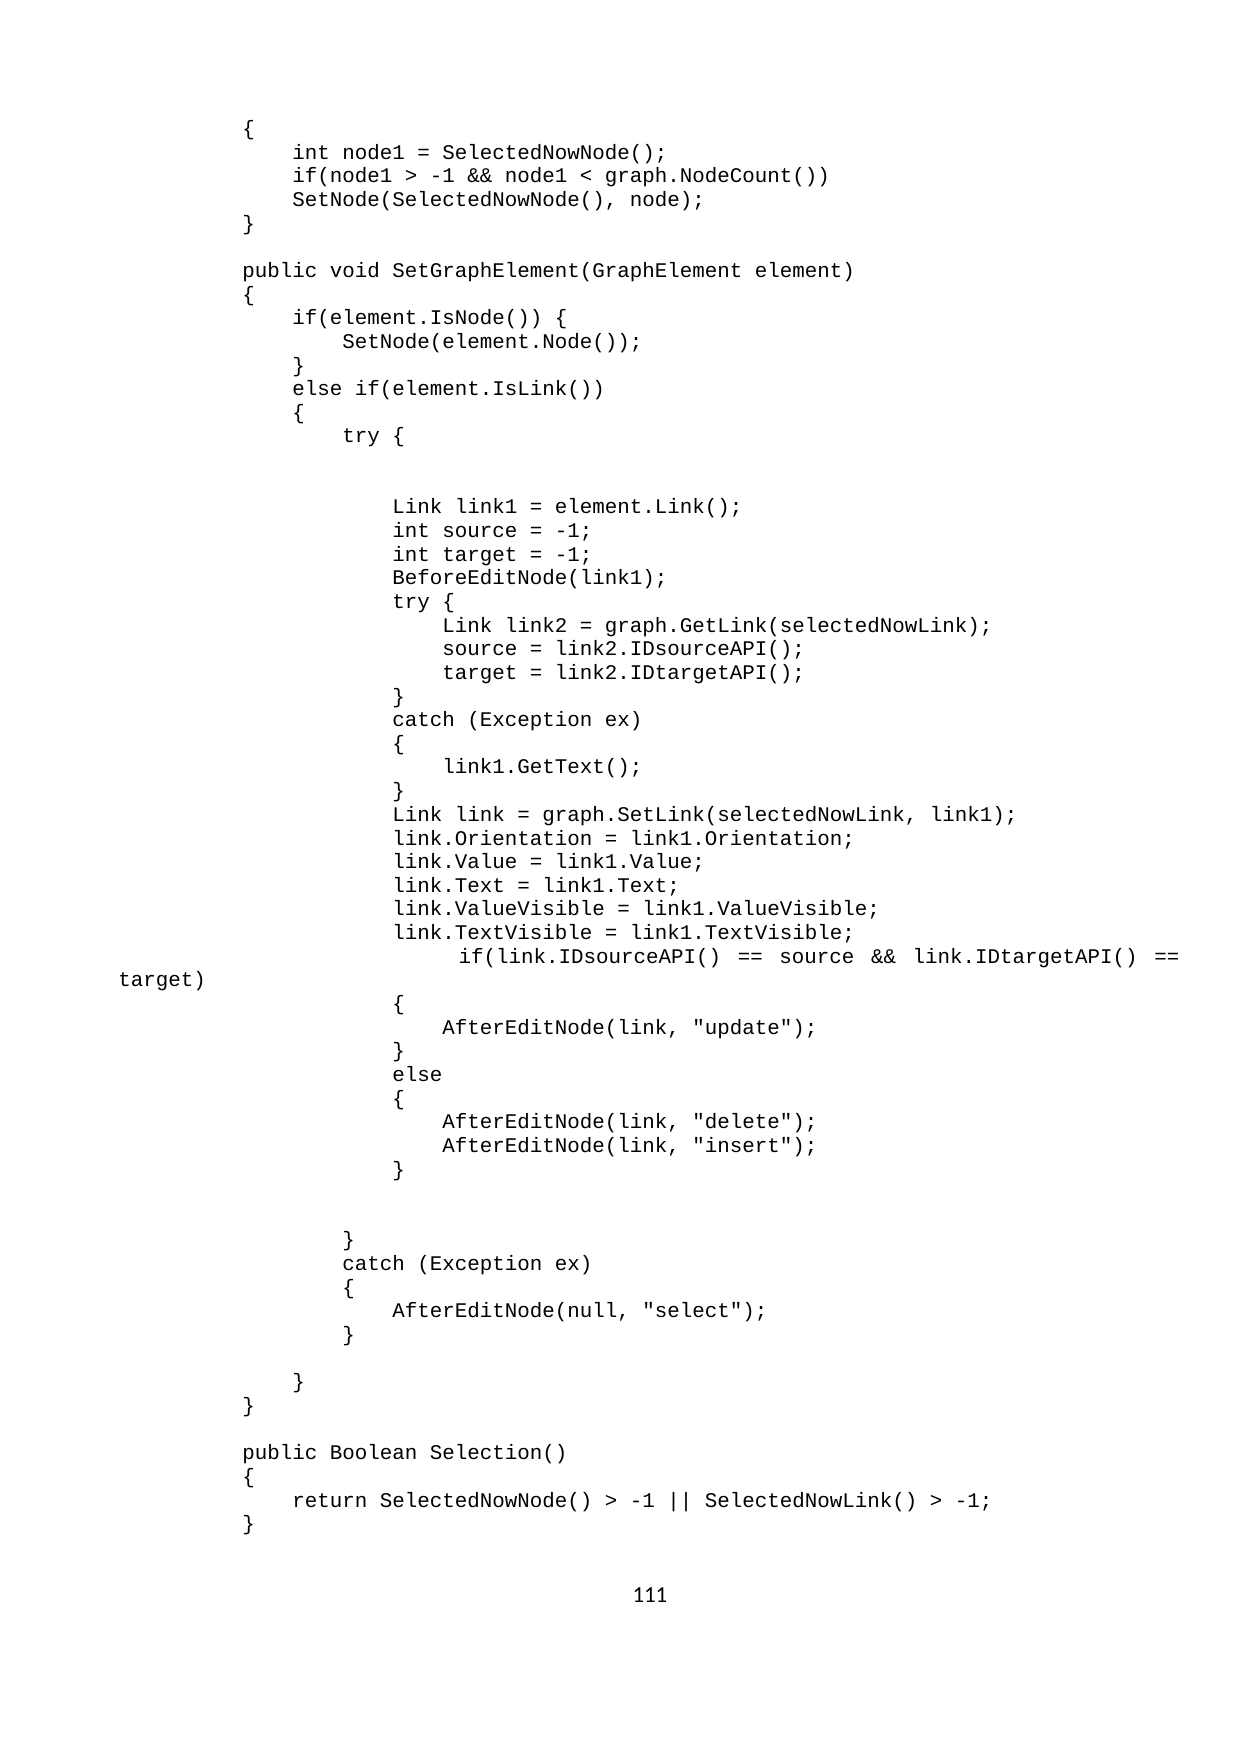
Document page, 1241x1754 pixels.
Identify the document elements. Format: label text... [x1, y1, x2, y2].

text link.Value = link1.Value; [118, 851, 1181, 875]
text } [118, 1324, 1181, 1348]
text link1.GetText(); [118, 757, 1181, 780]
text } [118, 1395, 1181, 1419]
text link.ValueVisible = link1.ValueVisible; [118, 898, 1181, 922]
text source = link2.IDsourceAPI(); [118, 638, 1181, 662]
text AfterEditNode(null, "select"); [118, 1300, 1181, 1324]
text } [118, 1040, 1181, 1064]
text try { [118, 591, 1181, 615]
text else if(element.IsLink()) [118, 378, 1181, 402]
text public Boolean Selection() [118, 1442, 1181, 1466]
text link.TextVisible = link1.TextVisible; [118, 922, 1181, 946]
text } [118, 1158, 1181, 1182]
text AfterEditNode(link, "insert"); [118, 1135, 1181, 1158]
text } [118, 686, 1181, 709]
text public void SetGraphElement(GraphElement element) [118, 260, 1181, 284]
text SetNode(element.Node()); [118, 331, 1181, 354]
text else [118, 1064, 1181, 1088]
text { [118, 118, 1181, 142]
text catch (Exception ex) [118, 709, 1181, 733]
text { [118, 1466, 1181, 1489]
text { [118, 993, 1181, 1017]
text AfterEditNode(link, "delete"); [118, 1111, 1181, 1135]
text BeforeEditNode(link1); [118, 567, 1181, 591]
text int source = -1; [118, 520, 1181, 544]
text target = link2.IDtargetAPI(); [118, 662, 1181, 686]
text } [118, 1371, 1181, 1395]
text { [118, 1277, 1181, 1300]
text link.Orientation = link1.Orientation; [118, 827, 1181, 851]
text AfterEditNode(link, "update"); [118, 1017, 1181, 1040]
text Link link = graph.SetLink(selectedNowLink, link1); [118, 804, 1181, 827]
text } [118, 1229, 1181, 1253]
text int node1 = SelectedNowNode(); [118, 142, 1181, 165]
text if(element.IsNode()) { [118, 307, 1181, 331]
text } [118, 354, 1181, 378]
text SetNode(SelectedNowNode(), node); [118, 189, 1181, 213]
text try { [118, 426, 1181, 449]
text if(node1 > -1 && node1 < graph.NodeCount()) [118, 165, 1181, 189]
text } [118, 213, 1181, 236]
text { [118, 733, 1181, 757]
text catch (Exception ex) [118, 1253, 1181, 1277]
text int target = -1; [118, 544, 1181, 567]
text { [118, 402, 1181, 426]
text link.Text = link1.Text; [118, 875, 1181, 898]
text Link link2 = graph.GetLink(selectedNowLink); [118, 615, 1181, 638]
text { [118, 284, 1181, 307]
text if(link.IDsourceAPI() == source && link.IDtargetAPI() == target) [118, 946, 1181, 993]
text return SelectedNowNode() > -1 || SelectedNowLink() > -1; [118, 1489, 1181, 1513]
text { [118, 1088, 1181, 1111]
text Link link1 = element.Link(); [118, 496, 1181, 520]
text } [118, 780, 1181, 804]
text } [118, 1513, 1181, 1537]
